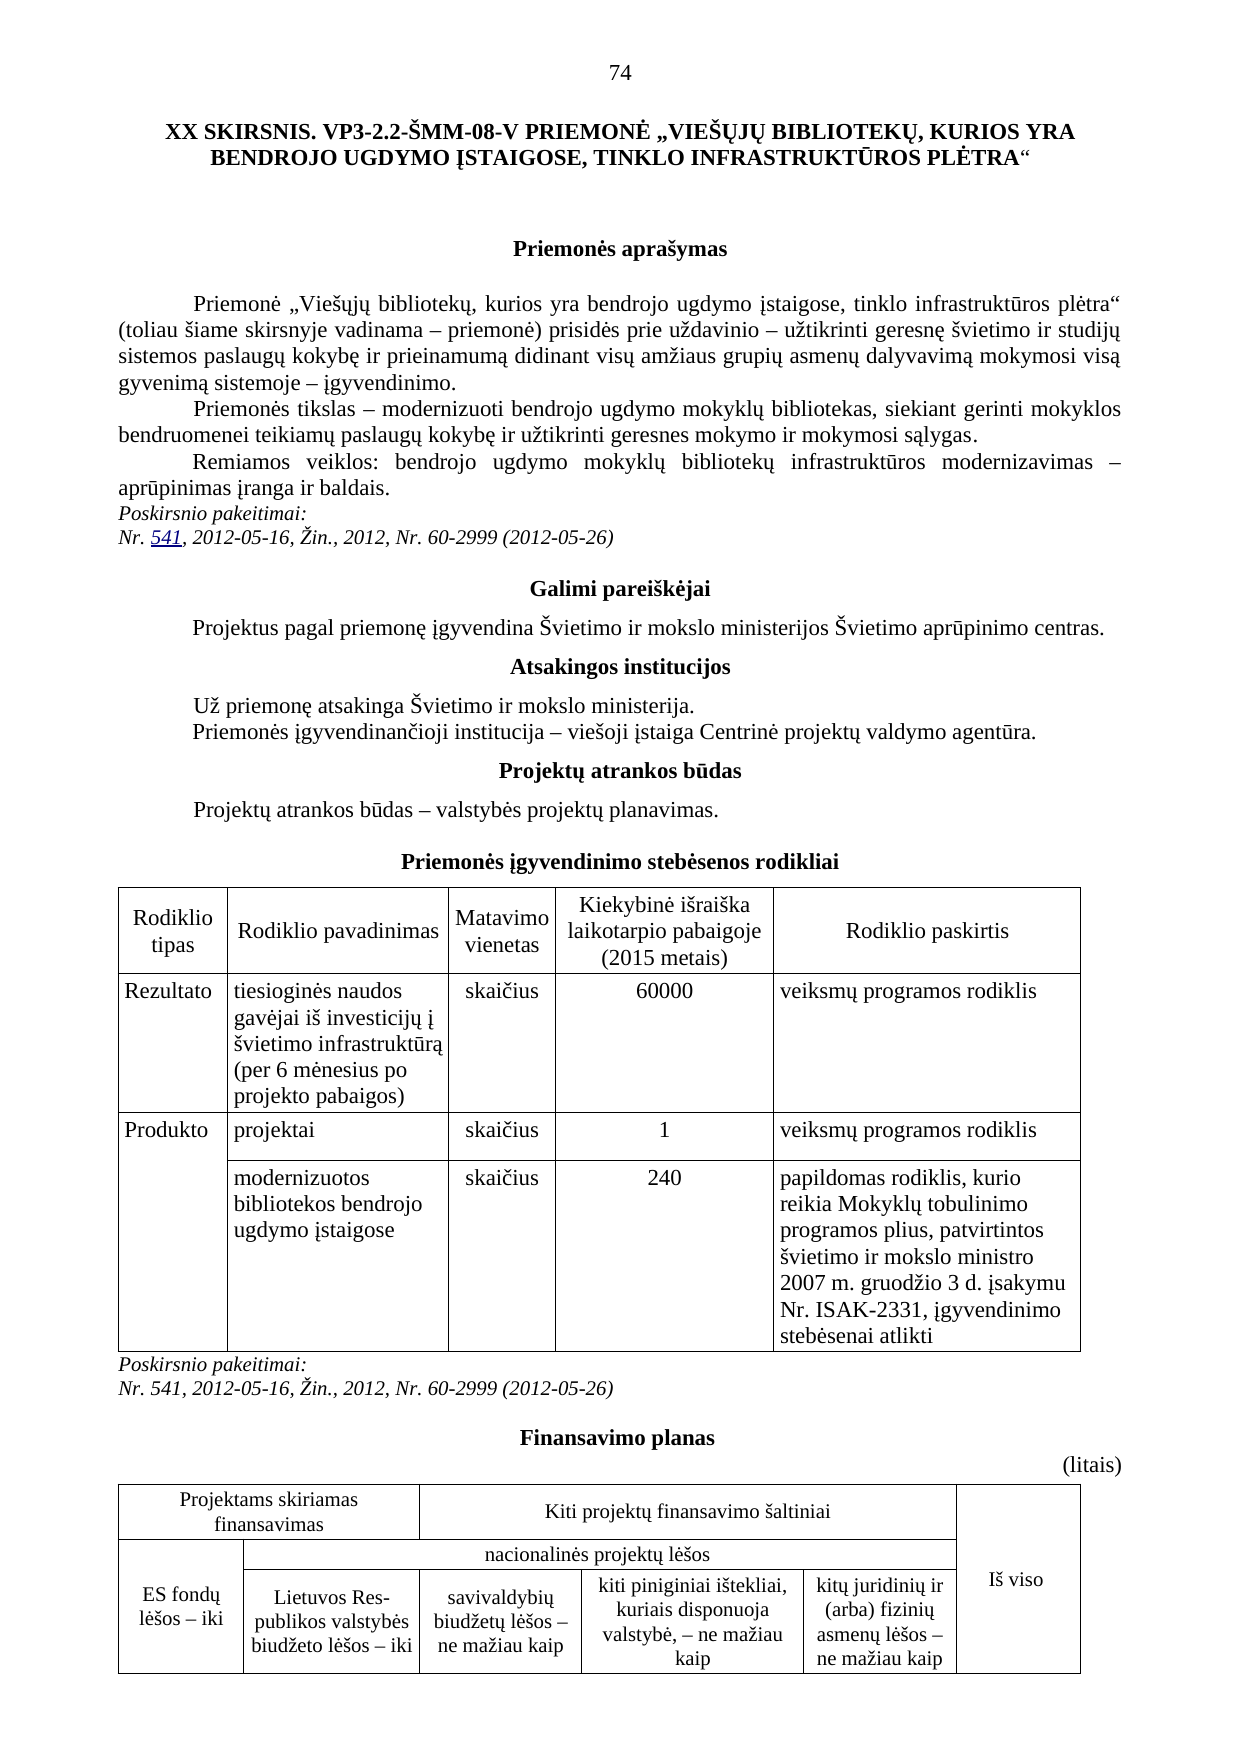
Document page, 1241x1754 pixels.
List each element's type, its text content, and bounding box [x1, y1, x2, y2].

table_cell kiti piniginiai ištekliai, kuriais disponuoja valstybė, – ne mažiau kaip [582, 1570, 803, 1672]
table_header Iš viso [957, 1485, 1080, 1672]
text Projektų atrankos būdas – valstybės projektų planavimas. [156, 796, 1122, 822]
table_header Kiekybinė išraiška laikotarpio pabaigoje (2015 metais) [556, 888, 773, 973]
text Atsakingos institucijos [118, 653, 1122, 679]
text Nr. 541, 2012-05-16, Žin., 2012, Nr. 60-2999 (2012-05-26) [118, 1376, 1122, 1400]
text Priemonė „Viešųjų bibliotekų, kurios yra bendrojo ugdymo įstaigose, tinklo infrastruktūros plėtra“ (toliau šiame skirsnyje vadinama – priemonė) prisidės prie uždavinio – užtikrinti geresnę švietimo ir studijų sistemos paslaugų kokybę ir prieinamumą didinant visų amžiaus grupių asmenų dalyvavimą mokymosi visą gyvenimą sistemoje – įgyvendinimo. [118, 290, 1122, 395]
text Priemonės įgyvendinančioji institucija – viešoji įstaiga Centrinė projektų valdymo agentūra. [118, 718, 1122, 744]
text Poskirsnio pakeitimai: [118, 501, 1122, 525]
text Priemonės įgyvendinimo stebėsenos rodikliai [118, 848, 1122, 875]
table_header Kiti projektų finansavimo šaltiniai [420, 1485, 956, 1538]
table_cell projektai [228, 1113, 448, 1160]
table_cell veiksmų programos rodiklis [774, 974, 1080, 1112]
table_header Projektams skiriamas finansavimas [119, 1485, 419, 1538]
text Priemonės aprašymas [118, 235, 1122, 261]
table_cell skaičius [449, 974, 555, 1112]
table_cell skaičius [449, 1161, 555, 1351]
table_cell papildomas rodiklis, kurio reikia Mokyklų tobulinimo programos plius, patvirtintos švietimo ir mokslo ministro 2007 m. gruodžio 3 d. įsakymu Nr. ISAK-2331, įgyvendinimo stebėsenai atlikti [774, 1161, 1080, 1351]
text Projektus pagal priemonę įgyvendina Švietimo ir mokslo ministerijos Švietimo aprūpinimo centras. [118, 614, 1122, 640]
table_cell 1 [556, 1113, 773, 1160]
table_cell skaičius [449, 1113, 555, 1160]
table_header Rodiklio pavadinimas [228, 888, 448, 973]
text Nr. 541, 2012-05-16, Žin., 2012, Nr. 60-2999 (2012-05-26) [118, 525, 1122, 549]
text Projektų atrankos būdas [118, 757, 1122, 783]
table_header Matavimo vienetas [449, 888, 555, 973]
table_cell modernizuotos bibliotekos bendrojo ugdymo įstaigose [228, 1161, 448, 1351]
table_cell Produkto [119, 1113, 227, 1351]
text Galimi pareiškėjai [118, 575, 1122, 601]
text (litais) [118, 1451, 1122, 1477]
table_cell 240 [556, 1161, 773, 1351]
table_cell kitų juridinių ir (arba) fizinių asmenų lėšos – ne mažiau kaip [804, 1570, 956, 1672]
text Už priemonę atsakinga Švietimo ir mokslo ministerija. [156, 692, 1122, 718]
table_cell nacionalinės projektų lėšos [244, 1540, 956, 1569]
text Remiamos veiklos: bendrojo ugdymo mokyklų bibliotekų infrastruktūros modernizavimas – aprūpinimas įranga ir baldais. [118, 448, 1122, 501]
table_cell 60000 [556, 974, 773, 1112]
text Poskirsnio pakeitimai: [118, 1352, 1122, 1376]
text Priemonės tikslas – modernizuoti bendrojo ugdymo mokyklų bibliotekas, siekiant gerinti mokyklos bendruomenei teikiamų paslaugų kokybę ir užtikrinti geresnes mokymo ir mokymosi sąlygas. [118, 395, 1122, 448]
table_cell Rezultato [119, 974, 227, 1112]
table_header Rodiklio paskirtis [774, 888, 1080, 973]
table_cell tiesioginės naudos gavėjai iš investicijų į švietimo infrastruktūrą (per 6 mėnesius po projekto pabaigos) [228, 974, 448, 1112]
table_cell savivaldybių biudžetų lėšos – ne mažiau kaip [420, 1570, 581, 1672]
table_cell ES fondų lėšos – iki [119, 1540, 243, 1672]
table_cell Lietuvos Res­publikos valsty­bės biudžeto lėšos – iki [244, 1570, 419, 1672]
table_cell veiksmų programos rodiklis [774, 1113, 1080, 1160]
text XX SKIRSNIS. VP3-2.2-ŠMM-08-V PRIEMONĖ „VIEŠŲJŲ BIBLIOTEKŲ, KURIOS YRA BENDROJO UGDYMO ĮSTAIGOSE, TINKLO INFRASTRUKTŪROS PLĖTRA“ [118, 118, 1122, 171]
table_header Rodiklio tipas [119, 888, 227, 973]
text Finansavimo planas [118, 1424, 1122, 1451]
